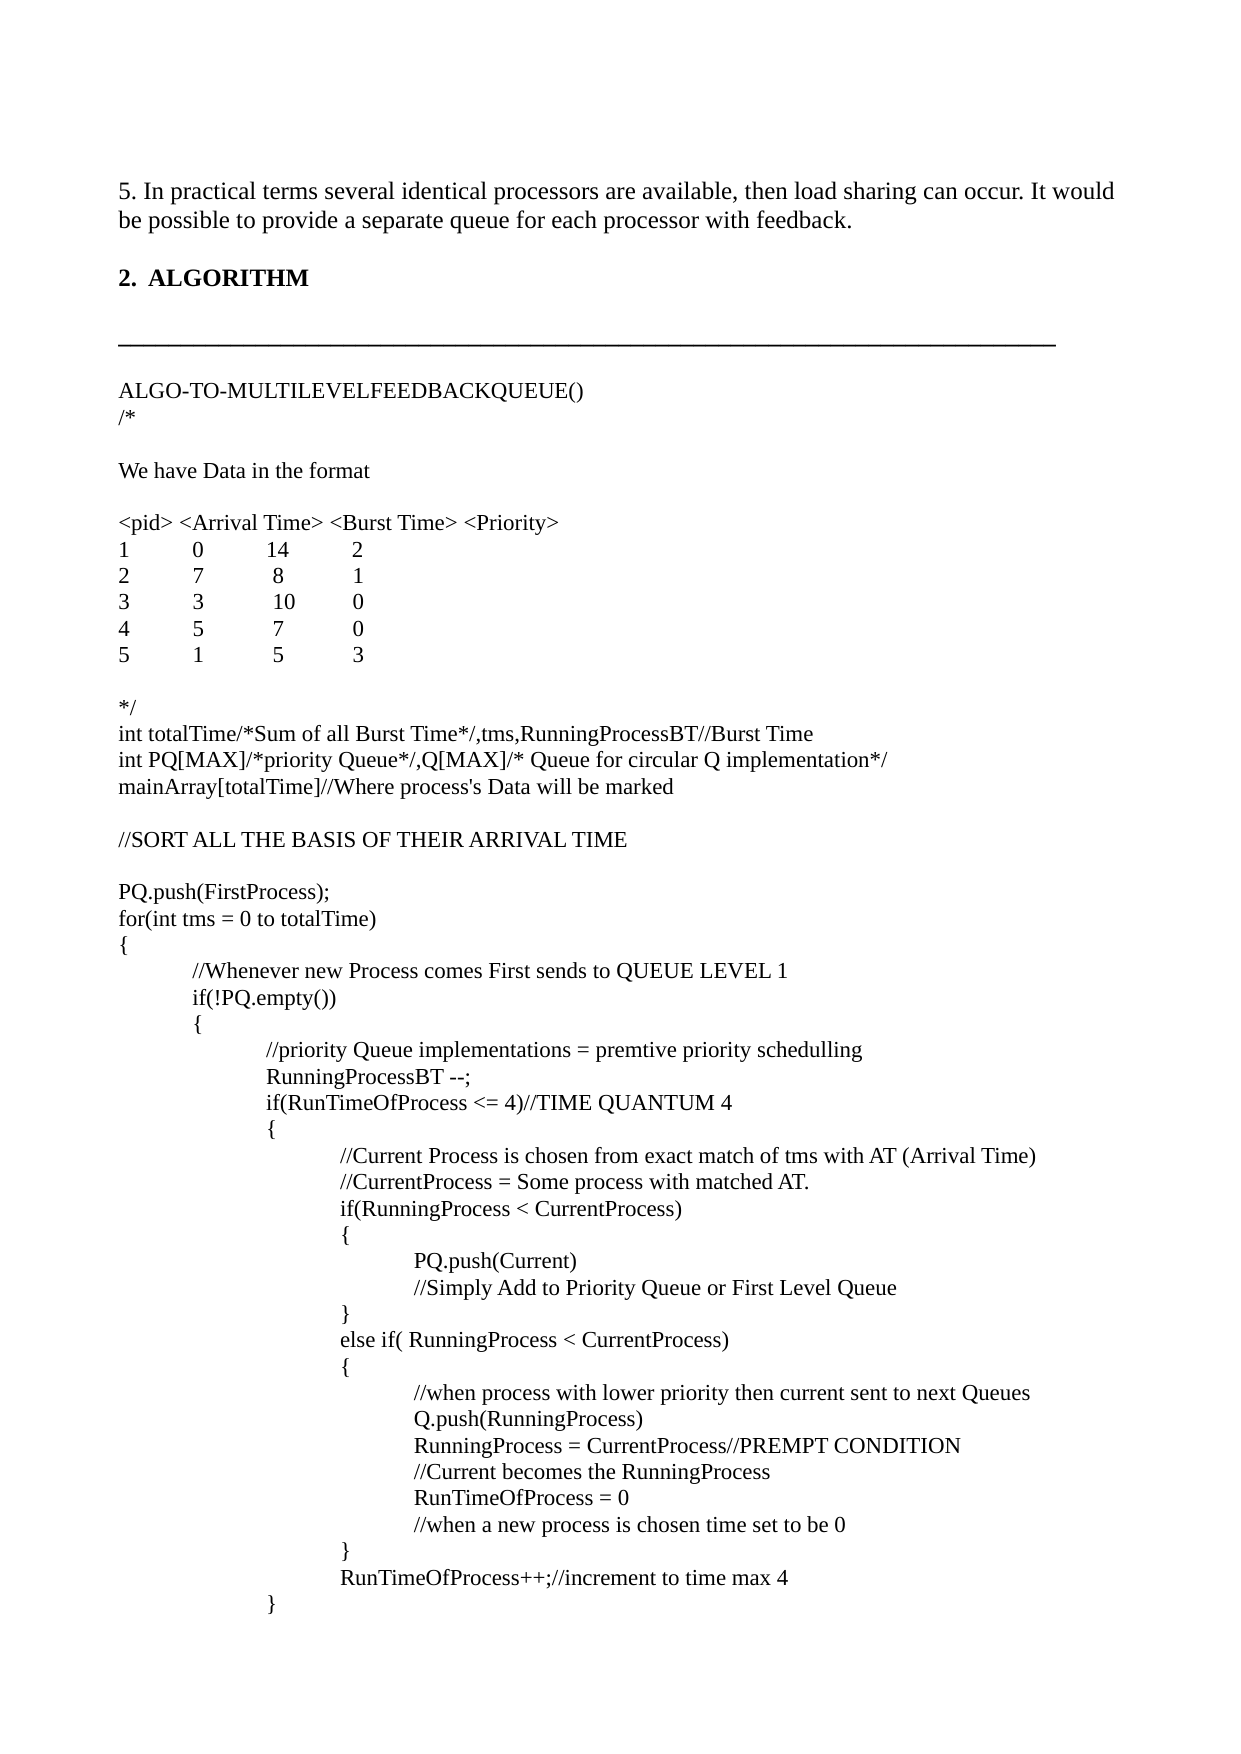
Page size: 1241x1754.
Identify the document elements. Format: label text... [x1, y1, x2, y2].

text RunTimeOfProcess = 0 [118, 1484, 1122, 1511]
text int PQ[MAX]/*priority Queue*/,Q[MAX]/* Queue for circular Q implementation*/ [118, 747, 1122, 773]
text ___________________________________________________________________________ [118, 320, 1122, 349]
text int totalTime/*Sum of all Burst Time*/,tms,RunningProcessBT//Burst Time [118, 720, 1122, 747]
text 1 0 14 2 [118, 536, 1122, 562]
text 3 3 10 0 [118, 588, 1122, 615]
text 5. In practical terms several identical processors are available, then load sharing can occur. It would be possible to provide a separate queue for each processor with feedback. [118, 176, 1122, 234]
text { [118, 931, 1122, 957]
text Q.push(RunningProcess) [118, 1405, 1122, 1432]
text } [118, 1300, 1122, 1326]
text RunningProcessBT --; [118, 1063, 1122, 1089]
text 4 5 7 0 [118, 615, 1122, 641]
text 5 1 5 3 [118, 641, 1122, 667]
text //when a new process is chosen time set to be 0 [118, 1511, 1122, 1537]
text //when process with lower priority then current sent to next Queues [118, 1379, 1122, 1405]
text { [118, 1010, 1122, 1036]
text PQ.push(FirstProcess); [118, 878, 1122, 905]
text if(RunningProcess < CurrentProcess) [118, 1194, 1122, 1221]
text if(!PQ.empty()) [118, 984, 1122, 1010]
text 2. ALGORITHM [118, 263, 1122, 291]
text */ [118, 694, 1122, 720]
text mainArray[totalTime]//Where process's Data will be marked [118, 773, 1122, 799]
text else if( RunningProcess < CurrentProcess) [118, 1326, 1122, 1353]
text for(int tms = 0 to totalTime) [118, 905, 1122, 931]
text } [118, 1537, 1122, 1563]
text RunningProcess = CurrentProcess//PREMPT CONDITION [118, 1432, 1122, 1458]
text { [118, 1353, 1122, 1379]
text //Current Process is chosen from exact match of tms with AT (Arrival Time) [118, 1142, 1122, 1168]
text //Whenever new Process comes First sends to QUEUE LEVEL 1 [118, 957, 1122, 984]
text //Simply Add to Priority Queue or First Level Queue [118, 1274, 1122, 1300]
text 2 7 8 1 [118, 562, 1122, 588]
text } [118, 1590, 1122, 1616]
text PQ.push(Current) [118, 1247, 1122, 1274]
text ALGO-TO-MULTILEVELFEEDBACKQUEUE() [118, 378, 1122, 404]
text RunTimeOfProcess++;//increment to time max 4 [118, 1563, 1122, 1590]
text /* [118, 404, 1122, 430]
text { [118, 1221, 1122, 1247]
text //CurrentProcess = Some process with matched AT. [118, 1168, 1122, 1194]
text //Current becomes the RunningProcess [118, 1458, 1122, 1484]
text { [118, 1116, 1122, 1142]
text <pid> <Arrival Time> <Burst Time> <Priority> [118, 509, 1122, 536]
text We have Data in the format [118, 457, 1122, 483]
text //priority Queue implementations = premtive priority schedulling [118, 1036, 1122, 1063]
text if(RunTimeOfProcess <= 4)//TIME QUANTUM 4 [118, 1089, 1122, 1116]
text //SORT ALL THE BASIS OF THEIR ARRIVAL TIME [118, 826, 1122, 852]
